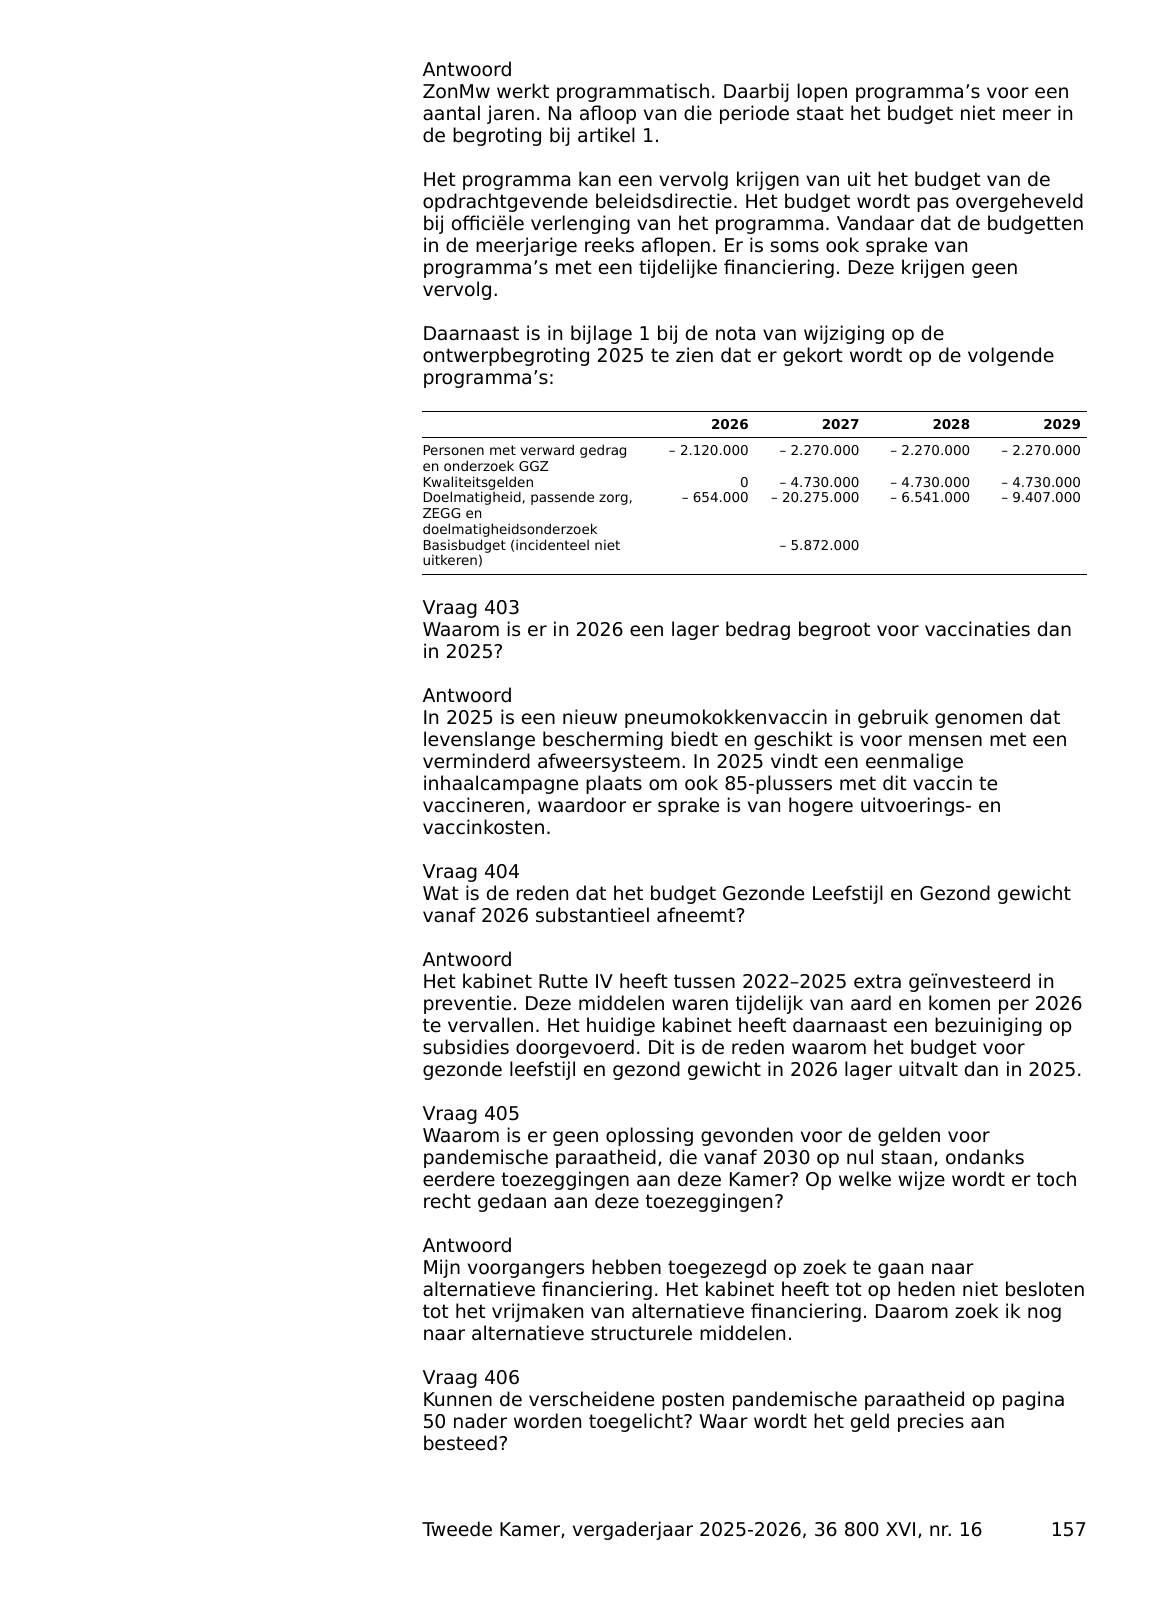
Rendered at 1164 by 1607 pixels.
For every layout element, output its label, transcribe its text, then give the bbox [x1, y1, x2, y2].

table_cell – 4.730.000 [865, 474, 976, 490]
text Antwoord [422, 949, 1087, 971]
text Antwoord [422, 1235, 1087, 1257]
table_cell – 2.270.000 [754, 438, 865, 474]
text Vraag 403 [422, 597, 1087, 619]
table_cell Basisbudget (incidenteel niet uitkeren) [422, 537, 644, 573]
table_cell – 5.872.000 [754, 537, 865, 573]
table_header [422, 412, 644, 437]
table_header 2027 [754, 412, 865, 437]
table_header 2028 [865, 412, 976, 437]
table_cell Personen met verward gedrag en onderzoek GGZ [422, 438, 644, 474]
table_cell Kwaliteitsgelden [422, 474, 644, 490]
table_cell [976, 537, 1087, 573]
text In 2025 is een nieuw pneumokokkenvaccin in gebruik genomen dat levenslange bescherming biedt en geschikt is voor mensen met een verminderd afweersysteem. In 2025 vindt een eenmalige inhaalcampagne plaats om ook 85-plussers met dit vaccin te vaccineren, waardoor er sprake is van hogere uitvoerings- en vaccinkosten. [422, 707, 1087, 839]
table_cell Doelmatigheid, passende zorg, ZEGG en doelmatigheidsonderzoek [422, 490, 644, 537]
table_cell – 654.000 [644, 490, 754, 537]
table_cell [644, 537, 754, 573]
table_cell – 2.120.000 [644, 438, 754, 474]
table_cell – 20.275.000 [754, 490, 865, 537]
text Wat is de reden dat het budget Gezonde Leefstijl en Gezond gewicht vanaf 2026 substantieel afneemt? [422, 883, 1087, 927]
text ZonMw werkt programmatisch. Daarbij lopen programma’s voor een aantal jaren. Na afloop van die periode staat het budget niet meer in de begroting bij artikel 1. [422, 81, 1087, 147]
table_cell – 9.407.000 [976, 490, 1087, 537]
table_header 2026 [644, 412, 754, 437]
text Het programma kan een vervolg krijgen van uit het budget van de opdrachtgevende beleidsdirectie. Het budget wordt pas overgeheveld bij officiële verlenging van het programma. Vandaar dat de budgetten in de meerjarige reeks aflopen. Er is soms ook sprake van programma’s met een tijdelijke financiering. Deze krijgen geen vervolg. [422, 169, 1087, 301]
table_cell – 4.730.000 [976, 474, 1087, 490]
text Antwoord [422, 685, 1087, 707]
text Vraag 406 [422, 1367, 1087, 1389]
text Antwoord [422, 59, 1087, 81]
table_cell – 6.541.000 [865, 490, 976, 537]
text Kunnen de verscheidene posten pandemische paraatheid op pagina 50 nader worden toegelicht? Waar wordt het geld precies aan besteed? [422, 1389, 1087, 1455]
table_cell – 2.270.000 [976, 438, 1087, 474]
text Waarom is er geen oplossing gevonden voor de gelden voor pandemische paraatheid, die vanaf 2030 op nul staan, ondanks eerdere toezeggingen aan deze Kamer? Op welke wijze wordt er toch recht gedaan aan deze toezeggingen? [422, 1125, 1087, 1213]
text Vraag 404 [422, 861, 1087, 883]
table_cell – 2.270.000 [865, 438, 976, 474]
table_cell [865, 537, 976, 573]
text Waarom is er in 2026 een lager bedrag begroot voor vaccinaties dan in 2025? [422, 619, 1087, 663]
text Daarnaast is in bijlage 1 bij de nota van wijziging op de ontwerpbegroting 2025 te zien dat er gekort wordt op de volgende programma’s: [422, 323, 1087, 389]
table_header 2029 [976, 412, 1087, 437]
table_cell 0 [644, 474, 754, 490]
text Mijn voorgangers hebben toegezegd op zoek te gaan naar alternatieve financiering. Het kabinet heeft tot op heden niet besloten tot het vrijmaken van alternatieve financiering. Daarom zoek ik nog naar alternatieve structurele middelen. [422, 1257, 1087, 1345]
text Vraag 405 [422, 1103, 1087, 1125]
table_cell – 4.730.000 [754, 474, 865, 490]
text Het kabinet Rutte IV heeft tussen 2022–2025 extra geïnvesteerd in preventie. Deze middelen waren tijdelijk van aard en komen per 2026 te vervallen. Het huidige kabinet heeft daarnaast een bezuiniging op subsidies doorgevoerd. Dit is de reden waarom het budget voor gezonde leefstijl en gezond gewicht in 2026 lager uitvalt dan in 2025. [422, 971, 1087, 1081]
